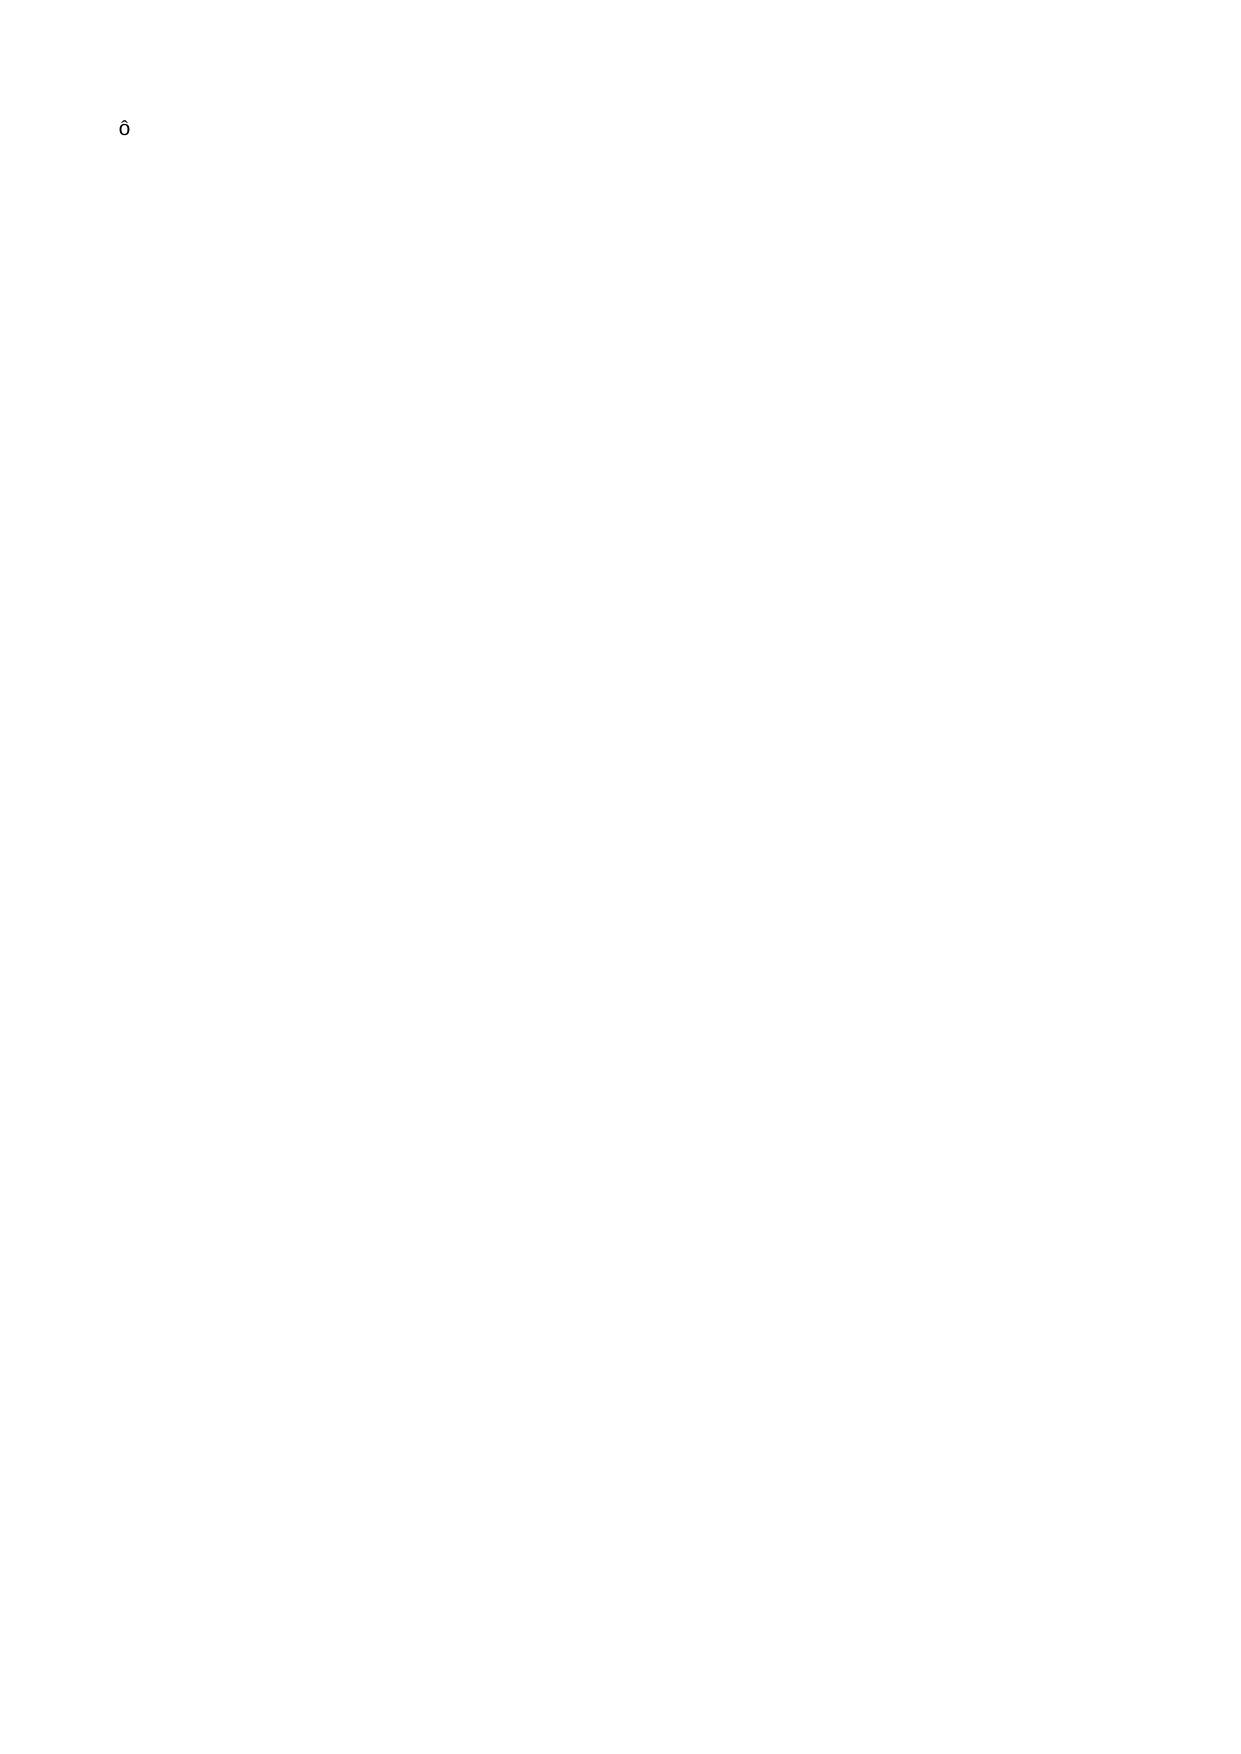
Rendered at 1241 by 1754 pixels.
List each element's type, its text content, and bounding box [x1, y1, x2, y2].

text ô [118, 118, 1122, 142]
